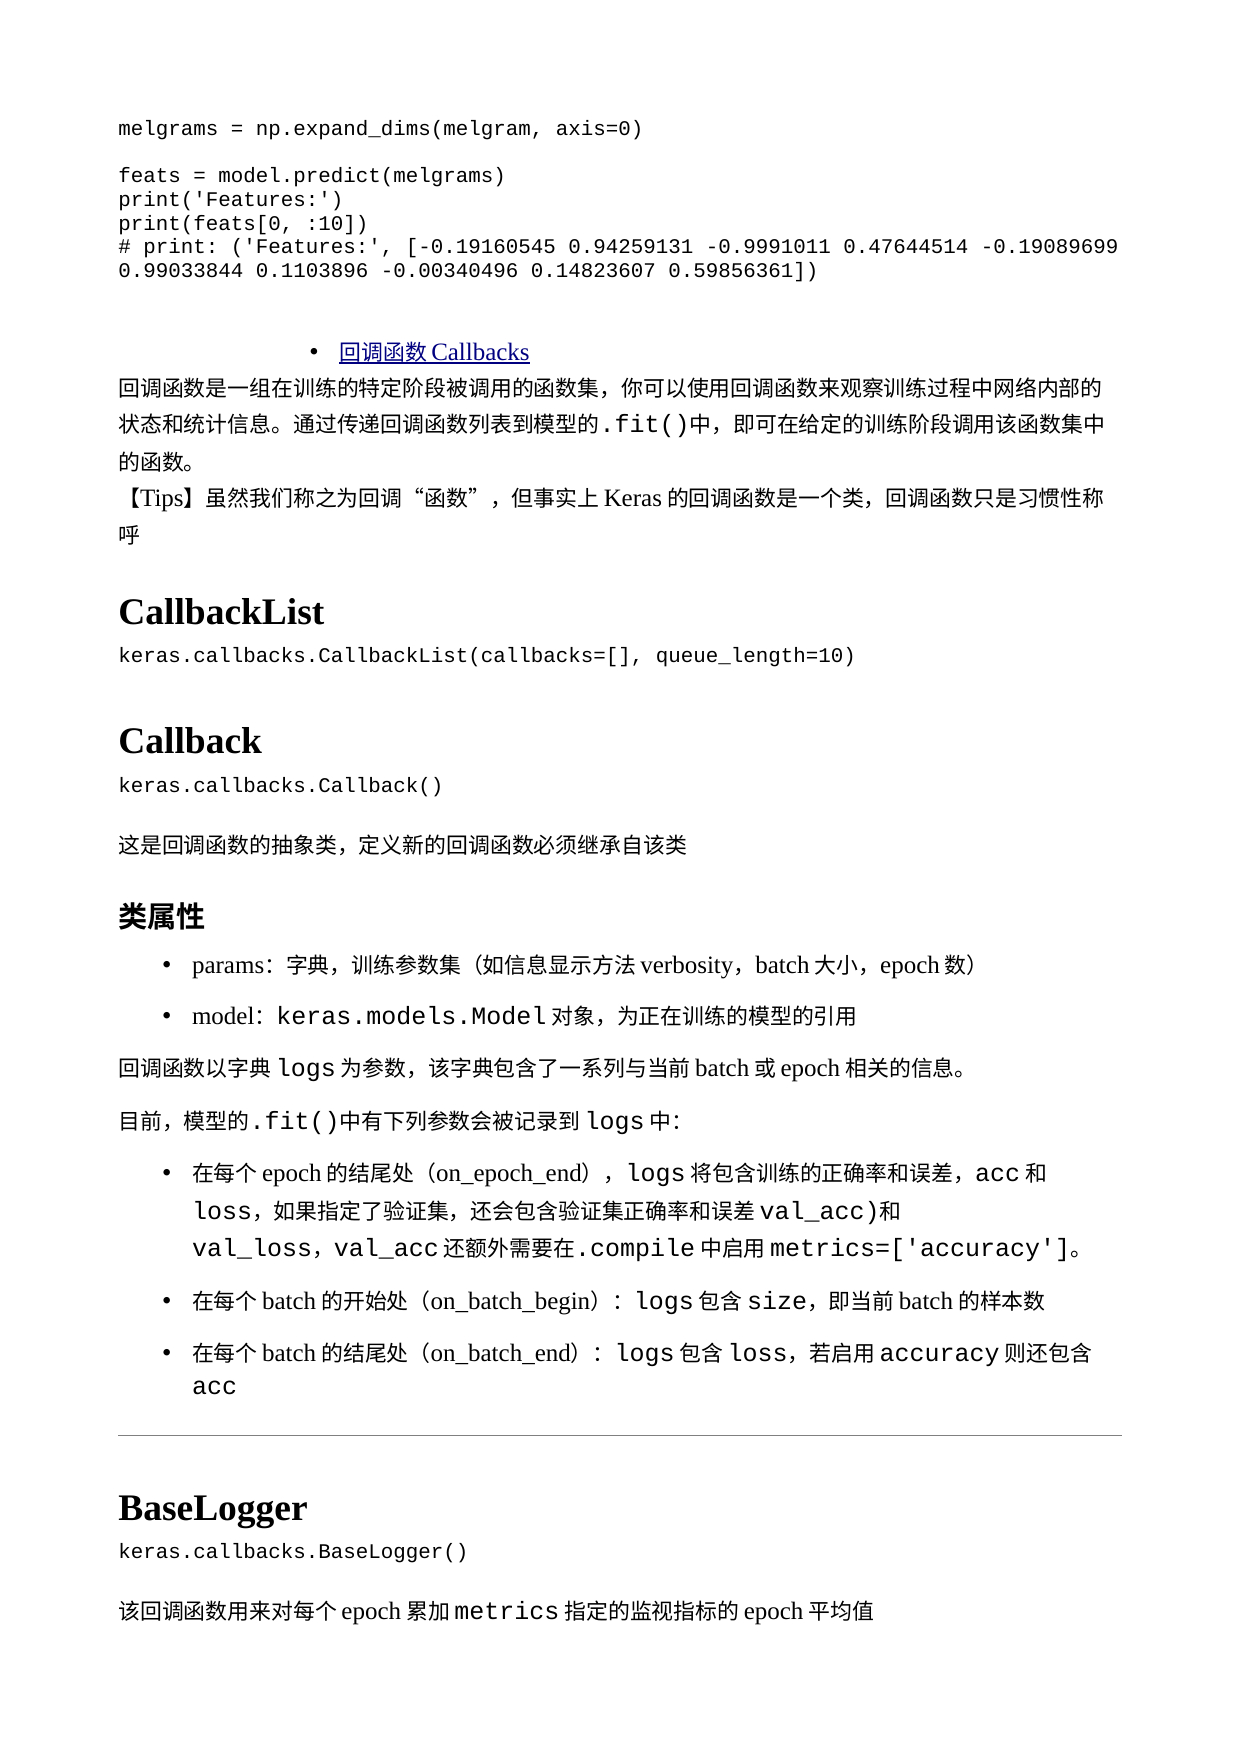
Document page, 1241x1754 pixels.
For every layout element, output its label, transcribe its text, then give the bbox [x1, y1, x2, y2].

text keras.callbacks.Callback() [118, 774, 1122, 798]
subtitle 类属性 [118, 893, 1122, 936]
text melgrams = np.expand_dims(melgram, axis=0) [118, 118, 1122, 142]
text 该回调函数用来对每个epoch累加metrics指定的监视指标的epoch平均值 [118, 1594, 1122, 1627]
list 在每个batch的开始处（on_batch_begin）：logs包含size，即当前batch的样本数 [162, 1284, 1122, 1317]
text feats = model.predict(melgrams) [118, 165, 1122, 189]
text 回调函数以字典logs为参数，该字典包含了一系列与当前batch或epoch相关的信息。 [118, 1051, 1122, 1084]
subtitle Callback [118, 719, 1122, 762]
list 在每个batch的结尾处（on_batch_end）：logs包含loss，若启用accuracy则还包含acc [162, 1336, 1122, 1402]
text print('Features:') [118, 189, 1122, 213]
text # print: ('Features:', [-0.19160545 0.94259131 -0.9991011 0.47644514 -0.19089699 0.99033844 0.1103896 -0.00340496 0.14823607 0.59856361]) [118, 236, 1122, 284]
text 回调函数是一组在训练的特定阶段被调用的函数集，你可以使用回调函数来观察训练过程中网络内部的状态和统计信息。通过传递回调函数列表到模型的.fit()中，即可在给定的训练阶段调用该函数集中的函数。 [118, 371, 1122, 477]
subtitle BaseLogger [118, 1485, 1122, 1528]
text keras.callbacks.CallbackList(callbacks=[], queue_length=10) [118, 645, 1122, 669]
text keras.callbacks.BaseLogger() [118, 1541, 1122, 1564]
text 【Tips】虽然我们称之为回调“函数”，但事实上Keras的回调函数是一个类，回调函数只是习惯性称呼 [118, 481, 1122, 549]
text 目前，模型的.fit()中有下列参数会被记录到logs中： [118, 1104, 1122, 1137]
list 回调函数Callbacks [309, 337, 1122, 367]
subtitle CallbackList [118, 589, 1122, 632]
text 这是回调函数的抽象类，定义新的回调函数必须继承自该类 [118, 828, 1122, 859]
list params：字典，训练参数集（如信息显示方法verbosity，batch大小，epoch数） [162, 948, 1122, 980]
list model：keras.models.Model对象，为正在训练的模型的引用 [162, 999, 1122, 1032]
list 在每个epoch的结尾处（on_epoch_end），logs将包含训练的正确率和误差，acc和loss，如果指定了验证集，还会包含验证集正确率和误差val_acc)和val_loss，val_acc还额外需要在.compile中启用metrics=['accuracy']。 [162, 1156, 1122, 1264]
text print(feats[0, :10]) [118, 213, 1122, 236]
